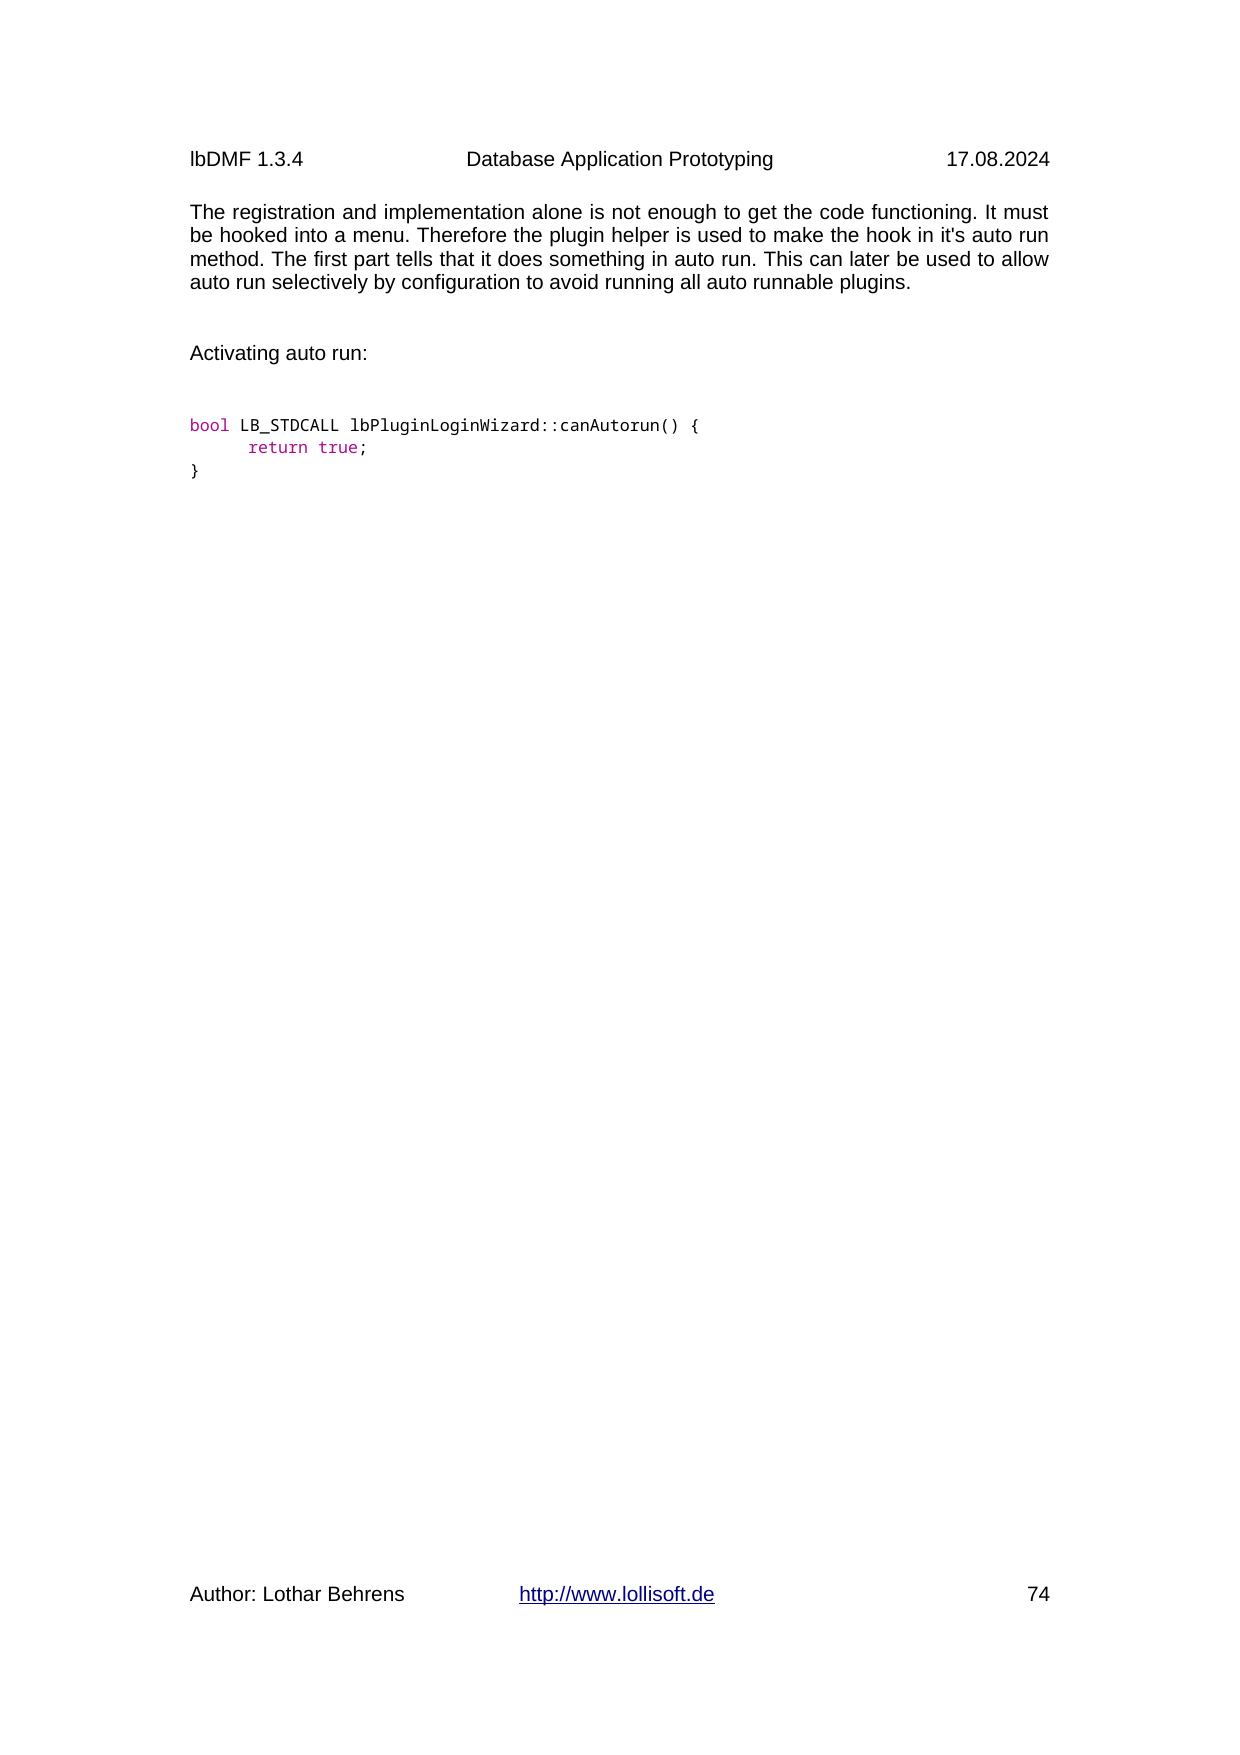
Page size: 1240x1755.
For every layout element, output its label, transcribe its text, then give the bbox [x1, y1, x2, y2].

text bool LB_STDCALL lbPluginLoginWizard::canAutorun() { [189, 413, 1050, 436]
text return true; [189, 436, 1050, 459]
text Activating auto run: [189, 342, 1050, 365]
text The registration and implementation alone is not enough to get the code functioning. It must be hooked into a menu. Therefore the plugin helper is used to make the hook in it's auto run method. The first part tells that it does something in auto run. This can later be used to allow auto run selectively by configuration to avoid running all auto runnable plugins. [189, 201, 1050, 293]
text } [189, 459, 1050, 481]
